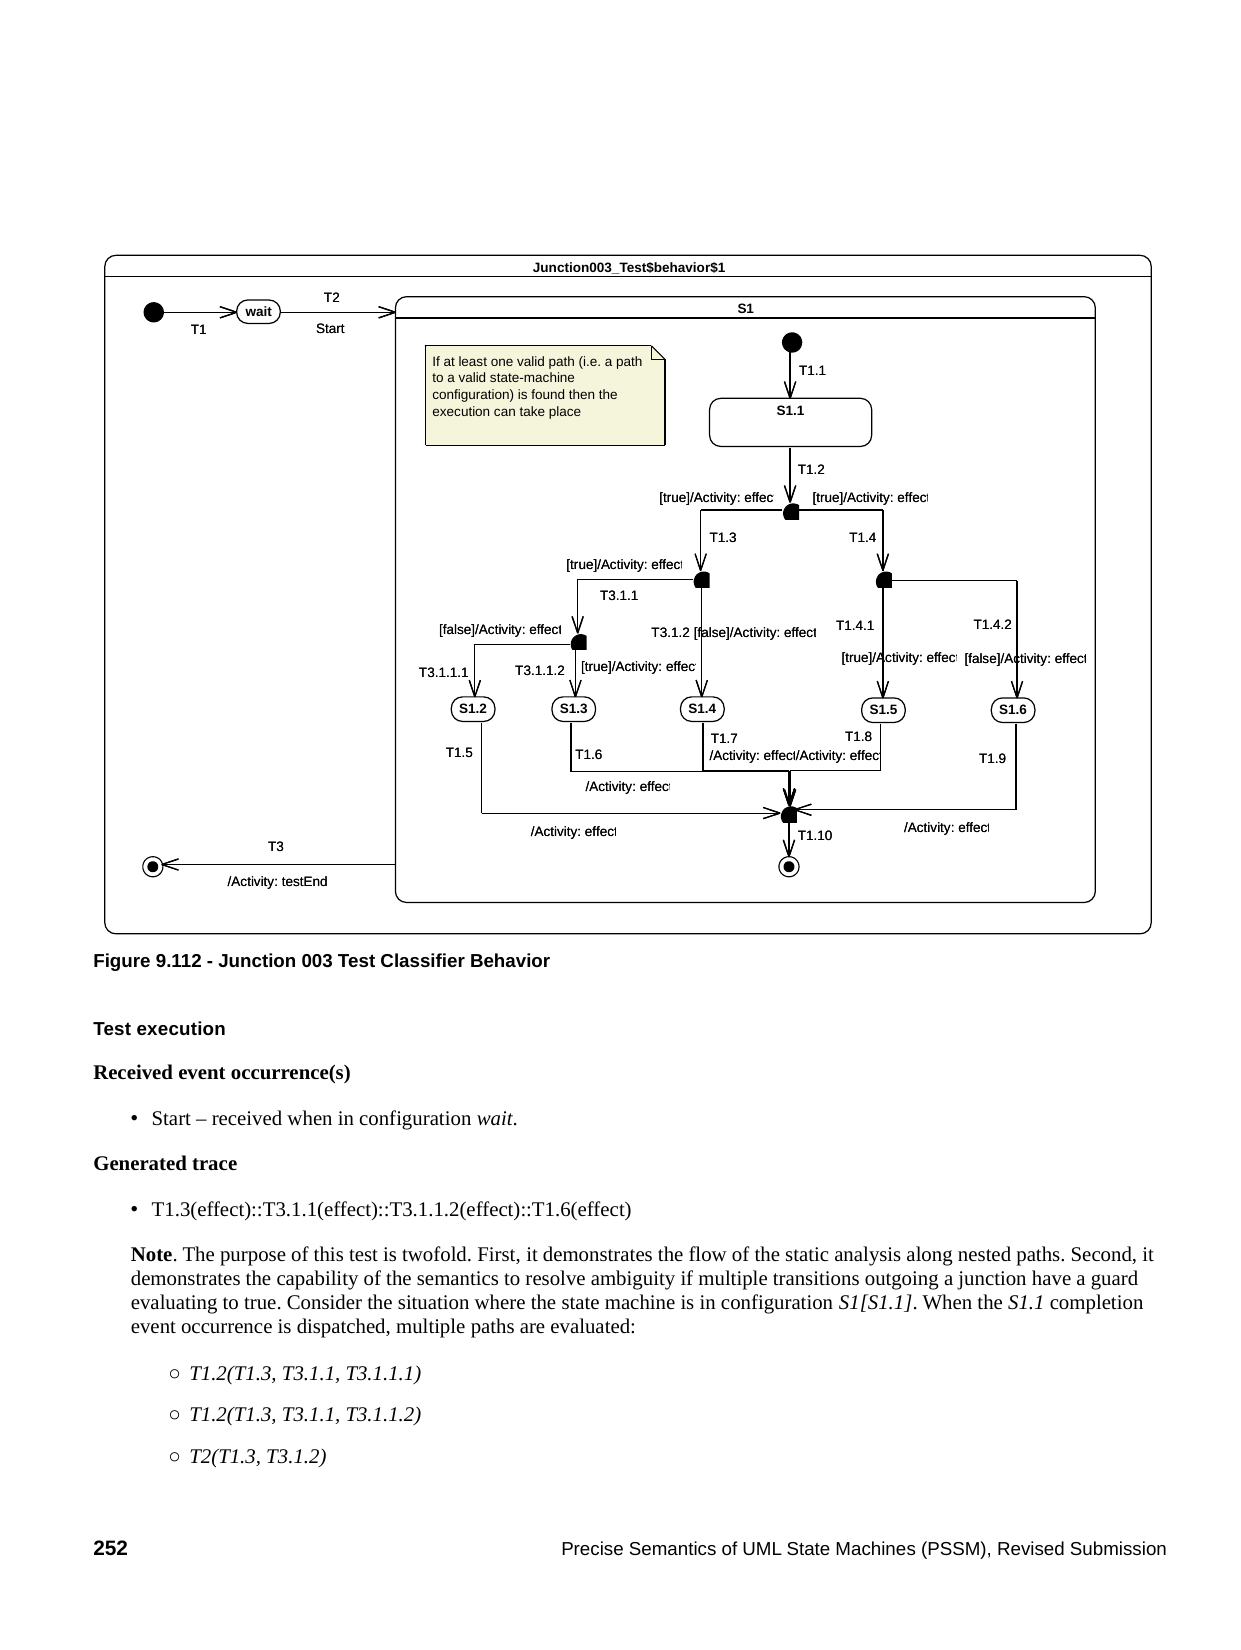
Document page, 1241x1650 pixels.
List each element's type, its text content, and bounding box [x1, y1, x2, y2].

list T1.3(effect)::T3.1.1(effect)::T3.1.1.2(effect)::T1.6(effect) [131, 1196, 1164, 1221]
text Generated trace [93, 1151, 1164, 1175]
text Received event occurrence(s) [93, 1060, 1164, 1084]
text Note. The purpose of this test is twofold. First, it demonstrates the flow of the static analysis along nested paths. Second, it demonstrates the capability of the semantics to resolve ambiguity if multiple transitions outgoing a junction have a guard evaluating to true. Consider the situation where the state machine is in configuration S1[S1.1]. When the S1.1 completion event occurrence is dispatched, multiple paths are evaluated: [131, 1242, 1164, 1338]
list T1.2(T1.3, T3.1.1, T3.1.1.2) [168, 1401, 1164, 1426]
text Figure 9.112 - Junction 003 Test Classifier Behavior [93, 243, 1164, 971]
list T1.2(T1.3, T3.1.1, T3.1.1.1) [168, 1359, 1164, 1384]
subtitle Test execution [93, 1017, 1164, 1039]
list Start – received when in configuration wait. [131, 1105, 1164, 1130]
list T2(T1.3, T3.1.2) [168, 1443, 1164, 1468]
